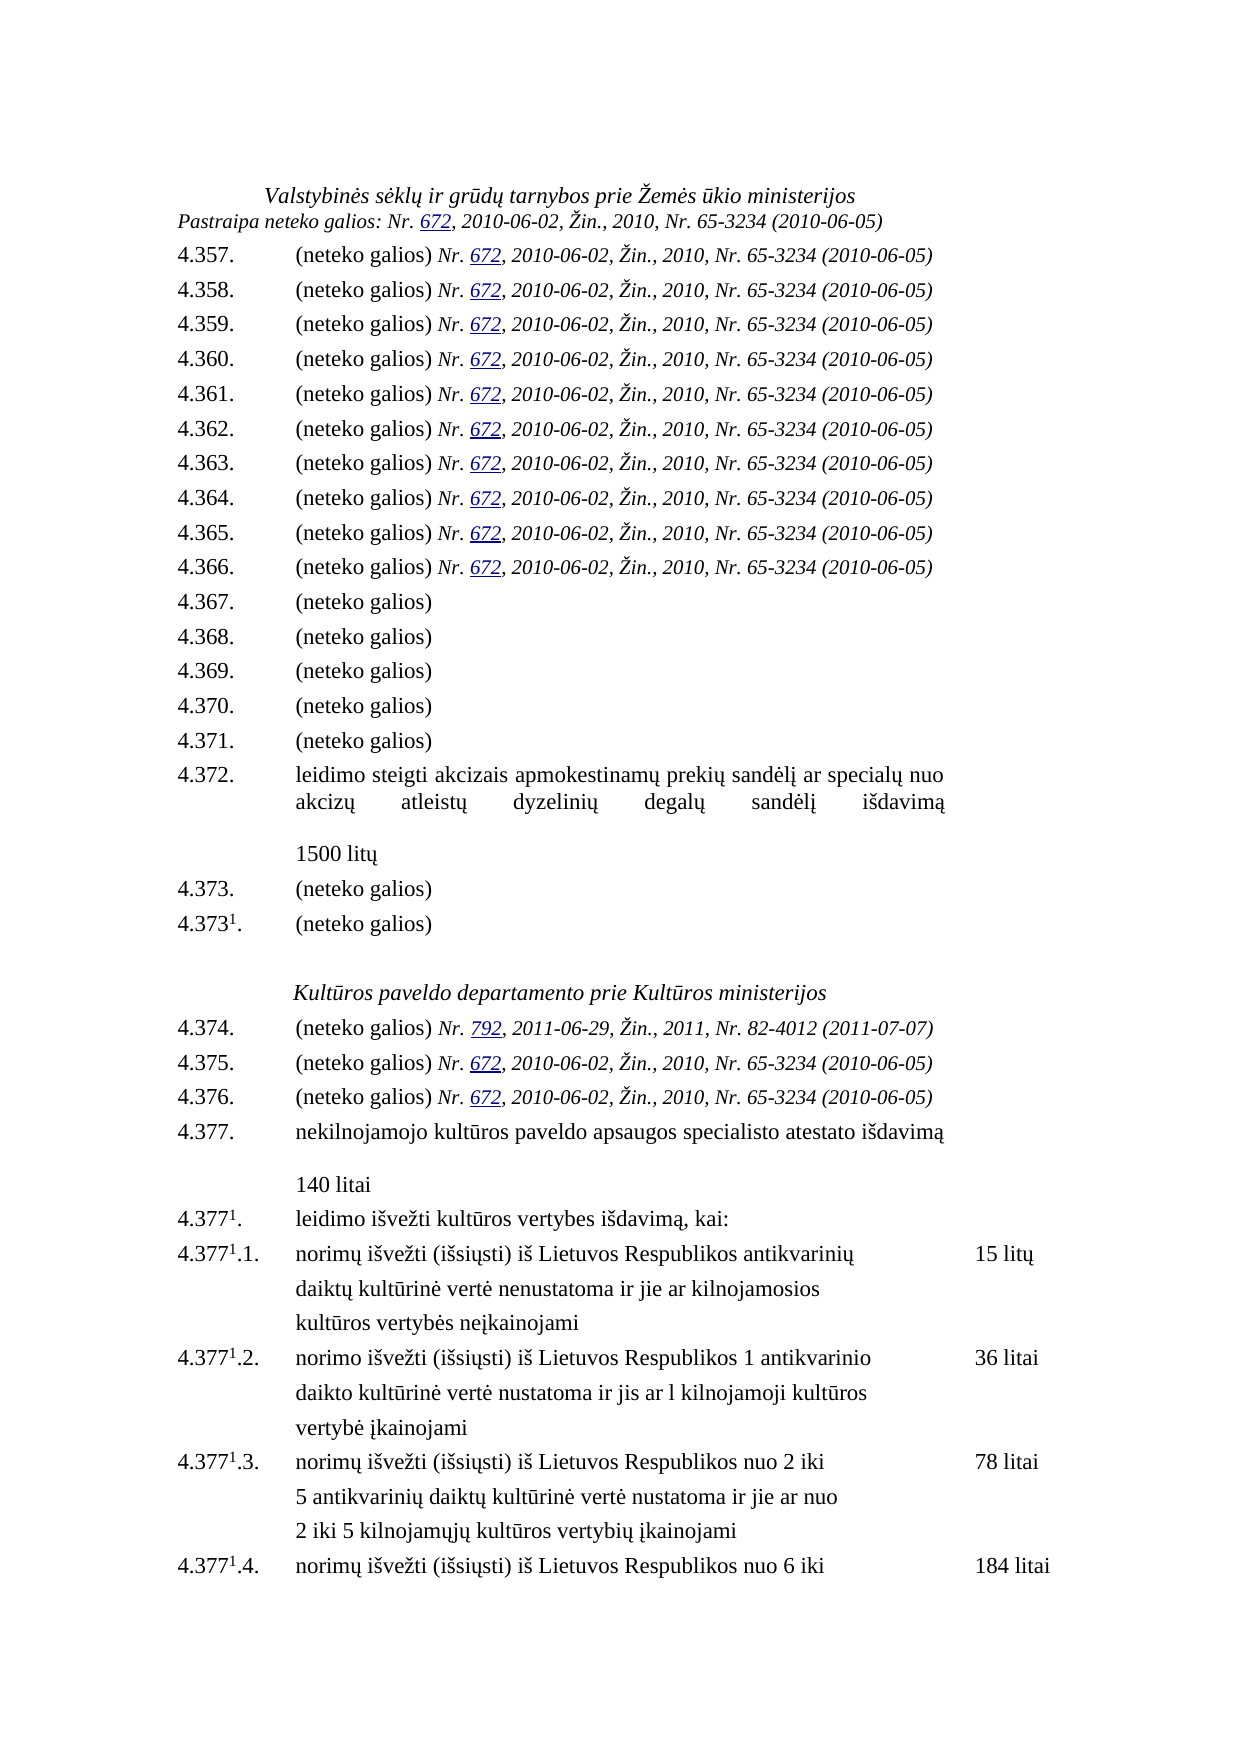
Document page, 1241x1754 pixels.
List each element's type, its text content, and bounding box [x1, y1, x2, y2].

text vertybė įkainojami [177, 1413, 1122, 1440]
text 4.375. (neteko galios) Nr. 672, 2010-06-02, Žin., 2010, Nr. 65-3234 (2010-06-05) [177, 1049, 1122, 1075]
text 4.376. (neteko galios) Nr. 672, 2010-06-02, Žin., 2010, Nr. 65-3234 (2010-06-05) [177, 1083, 1122, 1110]
text 4.359. (neteko galios) Nr. 672, 2010-06-02, Žin., 2010, Nr. 65-3234 (2010-06-05) [177, 311, 945, 337]
text 2 iki 5 kilnojamųjų kultūros vertybių įkainojami [177, 1518, 1122, 1544]
text 4.372. leidimo steigti akcizais apmokestinamų prekių sandėlį ar specialų nuo akcizų atleistų dyzelinių degalų sandėlį išdavimą 1500 litų [177, 761, 945, 867]
text 4.365. (neteko galios) Nr. 672, 2010-06-02, Žin., 2010, Nr. 65-3234 (2010-06-05) [177, 519, 945, 545]
text 4.3771.3. norimų išvežti (išsiųsti) iš Lietuvos Respublikos nuo 2 iki 78 litai [177, 1448, 1122, 1474]
text 4.3771.2. norimo išvežti (išsiųsti) iš Lietuvos Respublikos 1 antikvarinio 36 litai [177, 1344, 1122, 1371]
text daikto kultūrinė vertė nustatoma ir jis ar l kilnojamoji kultūros [177, 1379, 1122, 1405]
text daiktų kultūrinė vertė nenustatoma ir jie ar kilnojamosios [177, 1275, 1122, 1301]
text 4.360. (neteko galios) Nr. 672, 2010-06-02, Žin., 2010, Nr. 65-3234 (2010-06-05) [177, 345, 945, 372]
text 4.366. (neteko galios) Nr. 672, 2010-06-02, Žin., 2010, Nr. 65-3234 (2010-06-05) [177, 553, 945, 580]
text 4.357. (neteko galios) Nr. 672, 2010-06-02, Žin., 2010, Nr. 65-3234 (2010-06-05) [177, 241, 945, 267]
text 5 antikvarinių daiktų kultūrinė vertė nustatoma ir jie ar nuo [177, 1483, 1122, 1509]
text 4.358. (neteko galios) Nr. 672, 2010-06-02, Žin., 2010, Nr. 65-3234 (2010-06-05) [177, 276, 945, 302]
text 4.369. (neteko galios) [177, 657, 945, 684]
text 4.3771.1. norimų išvežti (išsiųsti) iš Lietuvos Respublikos antikvarinių 15 litų [177, 1240, 1122, 1266]
text 4.3771.4. norimų išvežti (išsiųsti) iš Lietuvos Respublikos nuo 6 iki 184 litai [177, 1552, 1122, 1579]
text 4.3731. (neteko galios) [177, 910, 1122, 936]
text 4.363. (neteko galios) Nr. 672, 2010-06-02, Žin., 2010, Nr. 65-3234 (2010-06-05) [177, 449, 945, 476]
text Pastraipa neteko galios: Nr. 672, 2010-06-02, Žin., 2010, Nr. 65-3234 (2010-06-05) [177, 209, 945, 233]
text 4.377. nekilnojamojo kultūros paveldo apsaugos specialisto atestato išdavimą 140 litai [177, 1118, 945, 1197]
text 4.3771. leidimo išvežti kultūros vertybes išdavimą, kai: [177, 1205, 1122, 1232]
text 4.374. (neteko galios) Nr. 792, 2011-06-29, Žin., 2011, Nr. 82-4012 (2011-07-07) [177, 1014, 945, 1040]
text 4.370. (neteko galios) [177, 692, 945, 718]
text 4.373. (neteko galios) [177, 875, 945, 902]
text 4.371. (neteko galios) [177, 727, 945, 753]
text Kultūros paveldo departamento prie Kultūros ministerijos [177, 979, 945, 1006]
text 4.367. (neteko galios) [177, 588, 945, 614]
text kultūros vertybės neįkainojami [177, 1309, 1122, 1336]
text 4.368. (neteko galios) [177, 623, 945, 649]
text Valstybinės sėklų ir grūdų tarnybos prie Žemės ūkio ministerijos [177, 182, 945, 209]
text 4.362. (neteko galios) Nr. 672, 2010-06-02, Žin., 2010, Nr. 65-3234 (2010-06-05) [177, 414, 945, 441]
text 4.364. (neteko galios) Nr. 672, 2010-06-02, Žin., 2010, Nr. 65-3234 (2010-06-05) [177, 484, 945, 510]
text 4.361. (neteko galios) Nr. 672, 2010-06-02, Žin., 2010, Nr. 65-3234 (2010-06-05) [177, 380, 945, 406]
